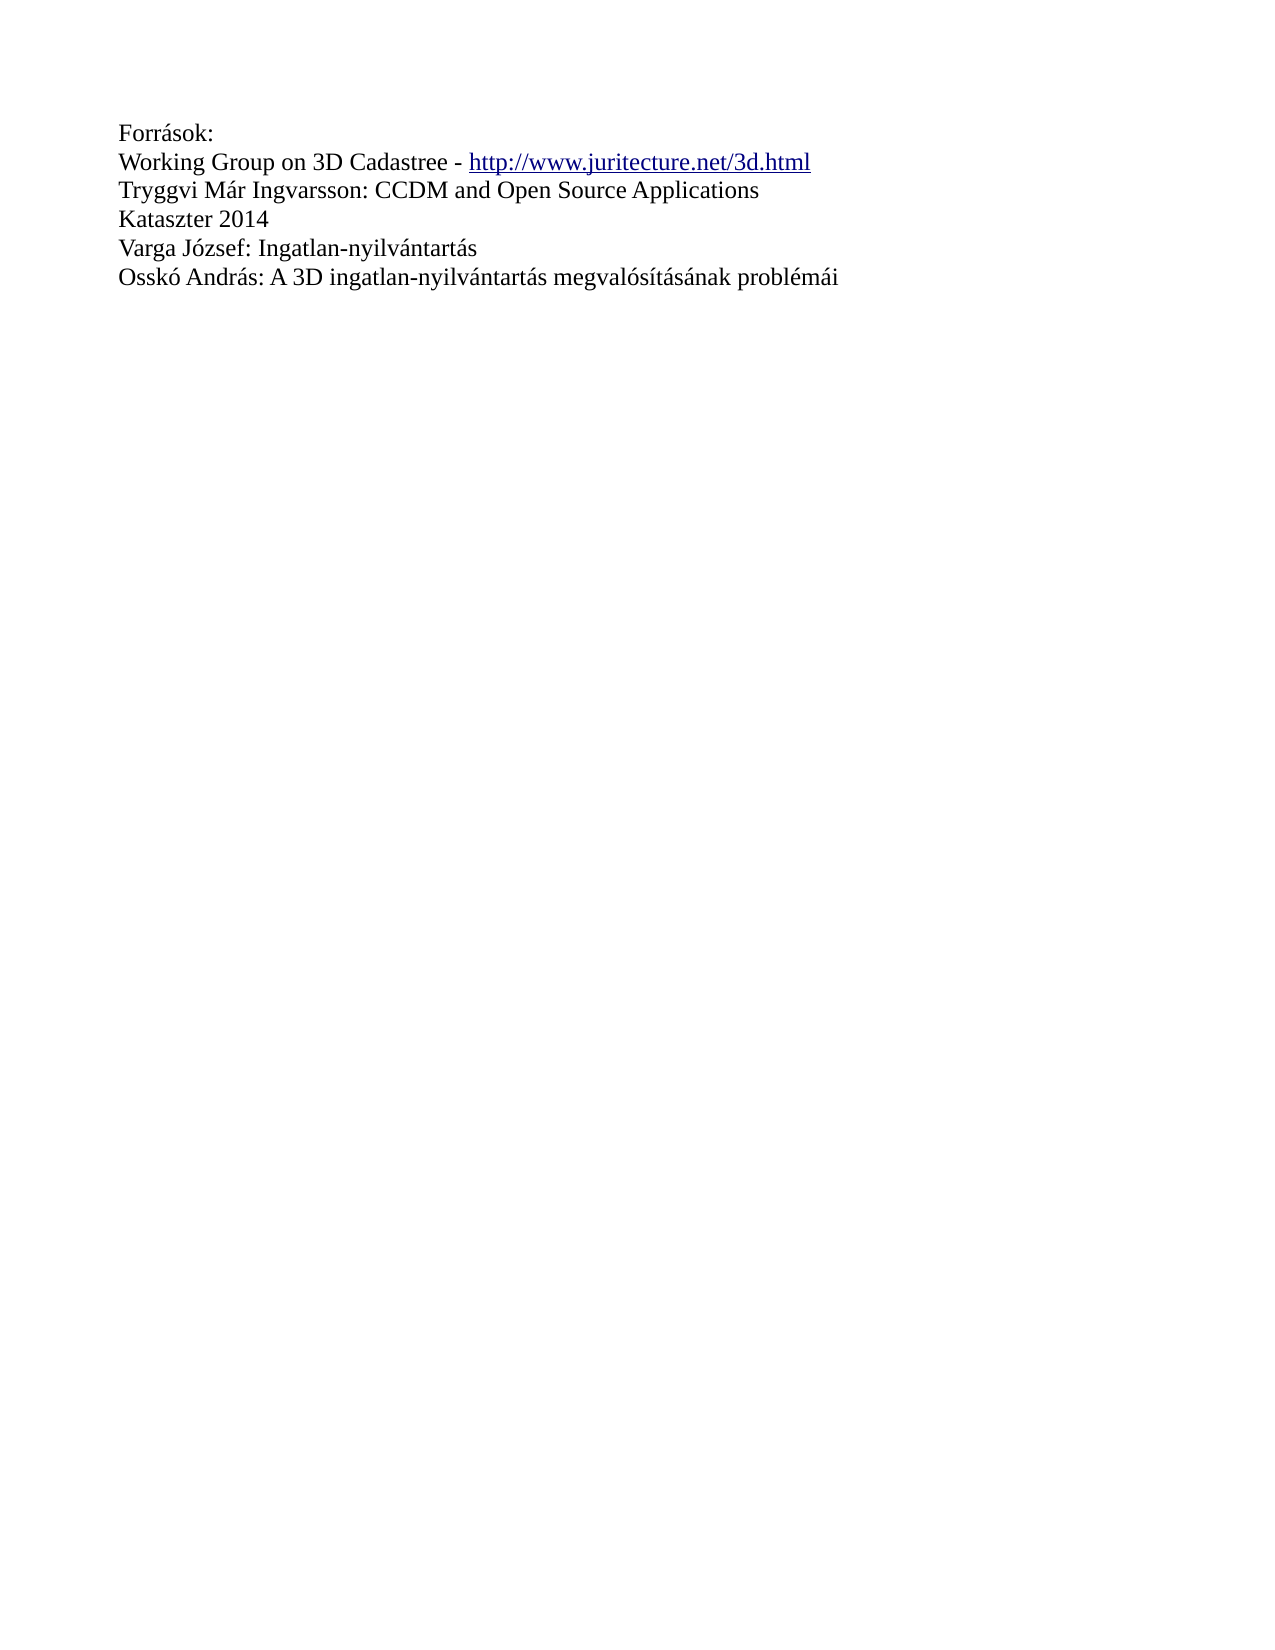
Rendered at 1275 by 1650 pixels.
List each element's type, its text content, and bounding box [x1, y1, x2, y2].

text Tryggvi Már Ingvarsson: CCDM and Open Source Applications [118, 176, 1157, 204]
text Working Group on 3D Cadastree - http://www.juritecture.net/3d.html [118, 147, 1157, 176]
text Osskó András: A 3D ingatlan-nyilvántartás megvalósításának problémái [118, 262, 1157, 291]
text Források: [118, 118, 1157, 147]
text Kataszter 2014 [118, 204, 1157, 233]
text Varga József: Ingatlan-nyilvántartás [118, 233, 1157, 262]
